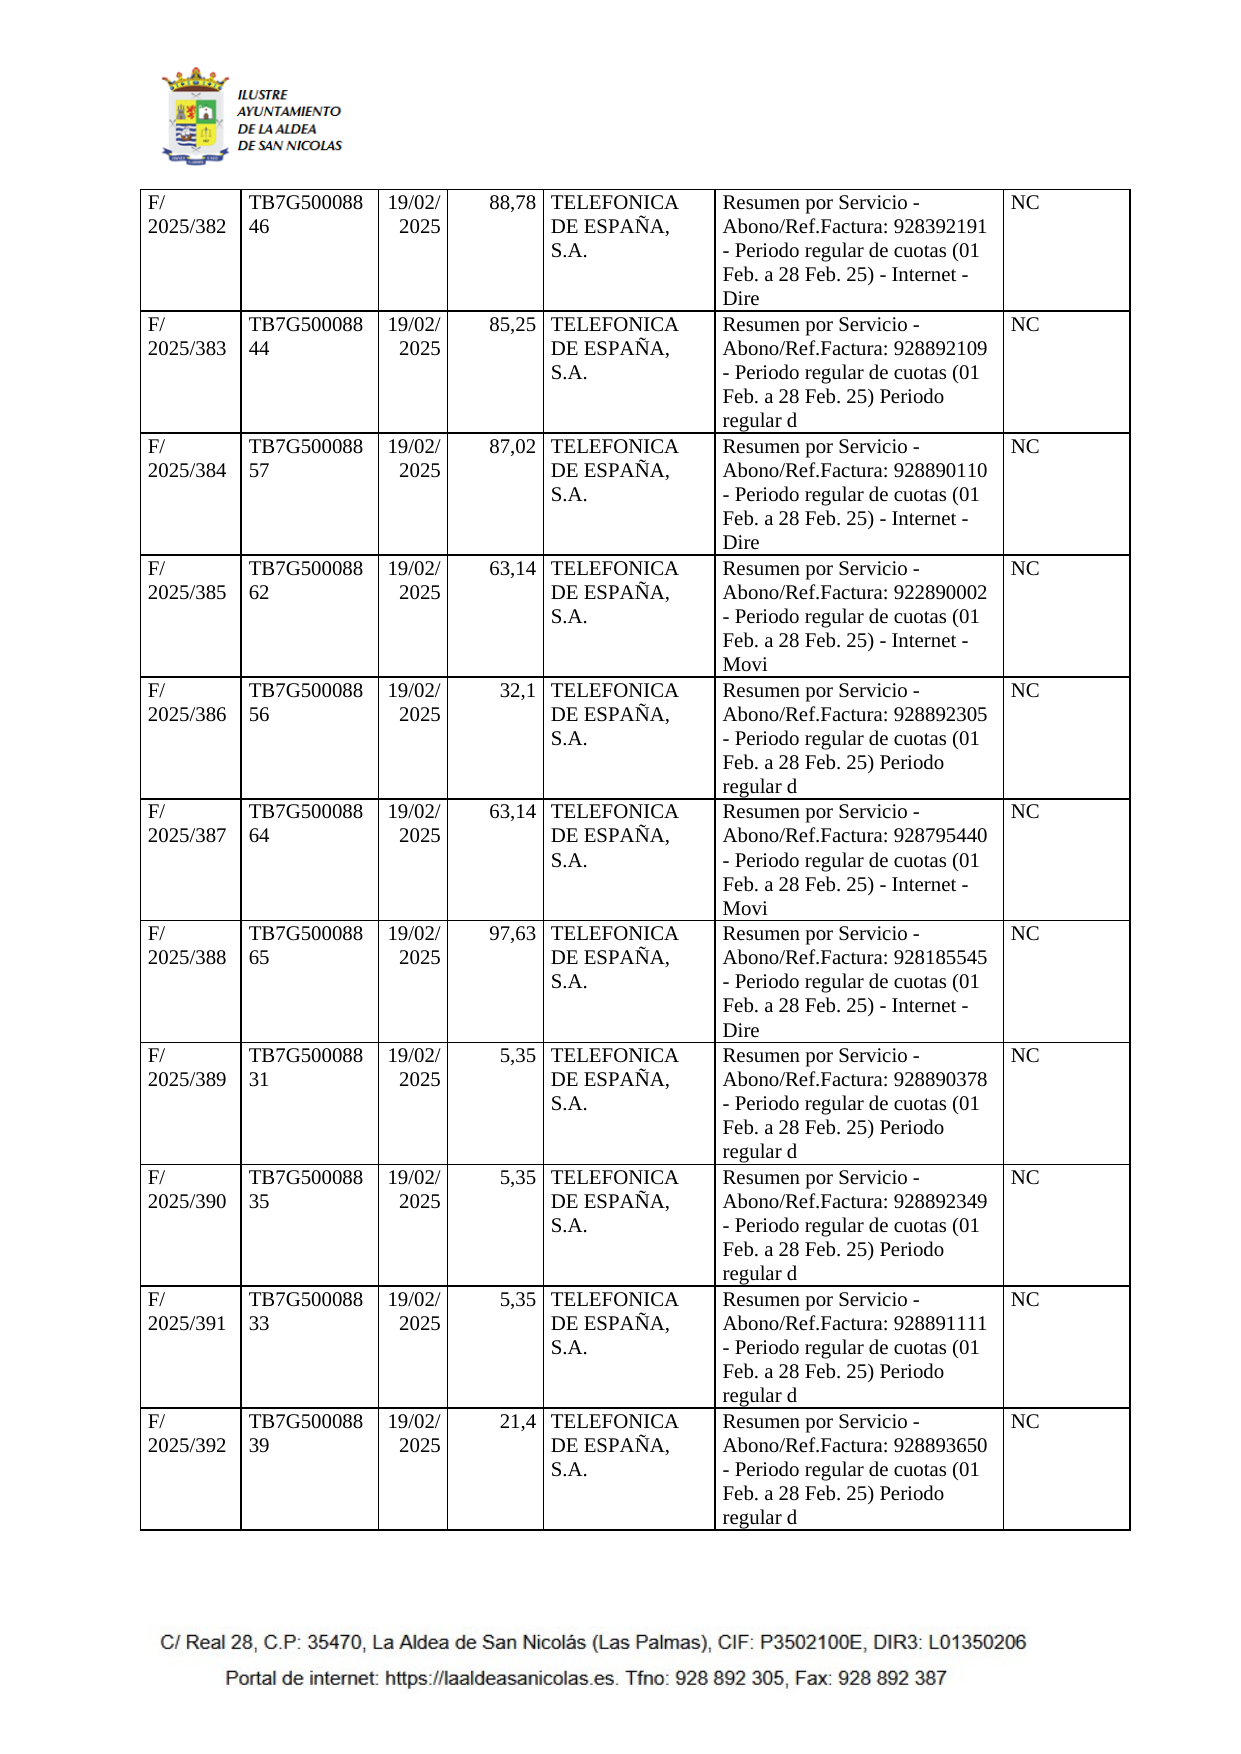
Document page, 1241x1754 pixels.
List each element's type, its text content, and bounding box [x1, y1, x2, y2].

table_cell F/2025/383 [141, 312, 240, 432]
table_cell NC [1004, 1409, 1129, 1529]
table_cell F/2025/382 [141, 190, 240, 310]
table_cell Resumen por Servicio - Abono/Ref.Factura: 928890110 - Periodo regular de cuotas (01 Feb. a 28 Feb. 25) - Internet - Dire [716, 434, 1003, 554]
table_cell NC [1004, 556, 1129, 676]
table_cell 87,02 [448, 434, 543, 554]
table_cell 19/02/2025 [379, 434, 447, 554]
table_cell TELEFONICA DE ESPAÑA, S.A. [544, 190, 714, 310]
table_cell TB7G50008844 [242, 312, 378, 432]
table_cell TB7G50008865 [242, 921, 378, 1042]
table_cell 97,63 [448, 921, 543, 1042]
table_cell Resumen por Servicio - Abono/Ref.Factura: 928890378 - Periodo regular de cuotas (01 Feb. a 28 Feb. 25) Periodo regular d [716, 1043, 1003, 1163]
table_cell 63,14 [448, 556, 543, 676]
table_cell 19/02/2025 [379, 556, 447, 676]
table_cell F/2025/386 [141, 678, 240, 798]
table_cell Resumen por Servicio - Abono/Ref.Factura: 922890002 - Periodo regular de cuotas (01 Feb. a 28 Feb. 25) - Internet - Movi [716, 556, 1003, 676]
table_cell TB7G50008835 [242, 1165, 378, 1285]
table_cell NC [1004, 800, 1129, 920]
table_cell 32,1 [448, 678, 543, 798]
table_cell TELEFONICA DE ESPAÑA, S.A. [544, 800, 714, 920]
table_cell 19/02/2025 [379, 921, 447, 1042]
table_cell NC [1004, 678, 1129, 798]
table_cell F/2025/388 [141, 921, 240, 1042]
table_cell 19/02/2025 [379, 1409, 447, 1529]
table_cell TELEFONICA DE ESPAÑA, S.A. [544, 1165, 714, 1285]
table_cell TB7G50008864 [242, 800, 378, 920]
table_cell TELEFONICA DE ESPAÑA, S.A. [544, 556, 714, 676]
table_cell 85,25 [448, 312, 543, 432]
table_cell TB7G50008833 [242, 1287, 378, 1407]
picture [148, 1626, 1034, 1694]
table_cell 88,78 [448, 190, 543, 310]
table_cell 19/02/2025 [379, 190, 447, 310]
table_cell F/2025/390 [141, 1165, 240, 1285]
table_cell NC [1004, 1165, 1129, 1285]
table_cell TELEFONICA DE ESPAÑA, S.A. [544, 312, 714, 432]
table_cell 5,35 [448, 1287, 543, 1407]
table_cell 19/02/2025 [379, 1165, 447, 1285]
table_cell F/2025/387 [141, 800, 240, 920]
table_cell 19/02/2025 [379, 800, 447, 920]
table_cell TELEFONICA DE ESPAÑA, S.A. [544, 1287, 714, 1407]
table_cell TB7G50008831 [242, 1043, 378, 1163]
table_cell NC [1004, 1043, 1129, 1163]
table_cell NC [1004, 1287, 1129, 1407]
table_cell Resumen por Servicio - Abono/Ref.Factura: 928185545 - Periodo regular de cuotas (01 Feb. a 28 Feb. 25) - Internet - Dire [716, 921, 1003, 1042]
table_cell Resumen por Servicio - Abono/Ref.Factura: 928795440 - Periodo regular de cuotas (01 Feb. a 28 Feb. 25) - Internet - Movi [716, 800, 1003, 920]
table_cell F/2025/389 [141, 1043, 240, 1163]
table_cell NC [1004, 312, 1129, 432]
table_cell F/2025/392 [141, 1409, 240, 1529]
picture [148, 59, 358, 173]
table_cell F/2025/391 [141, 1287, 240, 1407]
table_cell Resumen por Servicio - Abono/Ref.Factura: 928892349 - Periodo regular de cuotas (01 Feb. a 28 Feb. 25) Periodo regular d [716, 1165, 1003, 1285]
table_cell F/2025/385 [141, 556, 240, 676]
table_cell NC [1004, 921, 1129, 1042]
table_cell 19/02/2025 [379, 678, 447, 798]
table_cell NC [1004, 434, 1129, 554]
table_cell NC [1004, 190, 1129, 310]
table_cell TB7G50008839 [242, 1409, 378, 1529]
table_cell F/2025/384 [141, 434, 240, 554]
table_cell 19/02/2025 [379, 1287, 447, 1407]
table_cell 19/02/2025 [379, 312, 447, 432]
table_cell Resumen por Servicio - Abono/Ref.Factura: 928392191 - Periodo regular de cuotas (01 Feb. a 28 Feb. 25) - Internet - Dire [716, 190, 1003, 310]
table_cell 5,35 [448, 1165, 543, 1285]
table_cell TB7G50008857 [242, 434, 378, 554]
table_cell TB7G50008846 [242, 190, 378, 310]
table_cell Resumen por Servicio - Abono/Ref.Factura: 928892109 - Periodo regular de cuotas (01 Feb. a 28 Feb. 25) Periodo regular d [716, 312, 1003, 432]
table_cell Resumen por Servicio - Abono/Ref.Factura: 928891111 - Periodo regular de cuotas (01 Feb. a 28 Feb. 25) Periodo regular d [716, 1287, 1003, 1407]
table_cell TELEFONICA DE ESPAÑA, S.A. [544, 921, 714, 1042]
table_cell Resumen por Servicio - Abono/Ref.Factura: 928893650 - Periodo regular de cuotas (01 Feb. a 28 Feb. 25) Periodo regular d [716, 1409, 1003, 1529]
table_cell 63,14 [448, 800, 543, 920]
table_cell TELEFONICA DE ESPAÑA, S.A. [544, 1409, 714, 1529]
table_cell TELEFONICA DE ESPAÑA, S.A. [544, 434, 714, 554]
table_cell TELEFONICA DE ESPAÑA, S.A. [544, 1043, 714, 1163]
table_cell Resumen por Servicio - Abono/Ref.Factura: 928892305 - Periodo regular de cuotas (01 Feb. a 28 Feb. 25) Periodo regular d [716, 678, 1003, 798]
table_cell 19/02/2025 [379, 1043, 447, 1163]
table_cell TELEFONICA DE ESPAÑA, S.A. [544, 678, 714, 798]
table_cell TB7G50008862 [242, 556, 378, 676]
table_cell TB7G50008856 [242, 678, 378, 798]
table_cell 5,35 [448, 1043, 543, 1163]
table_cell 21,4 [448, 1409, 543, 1529]
